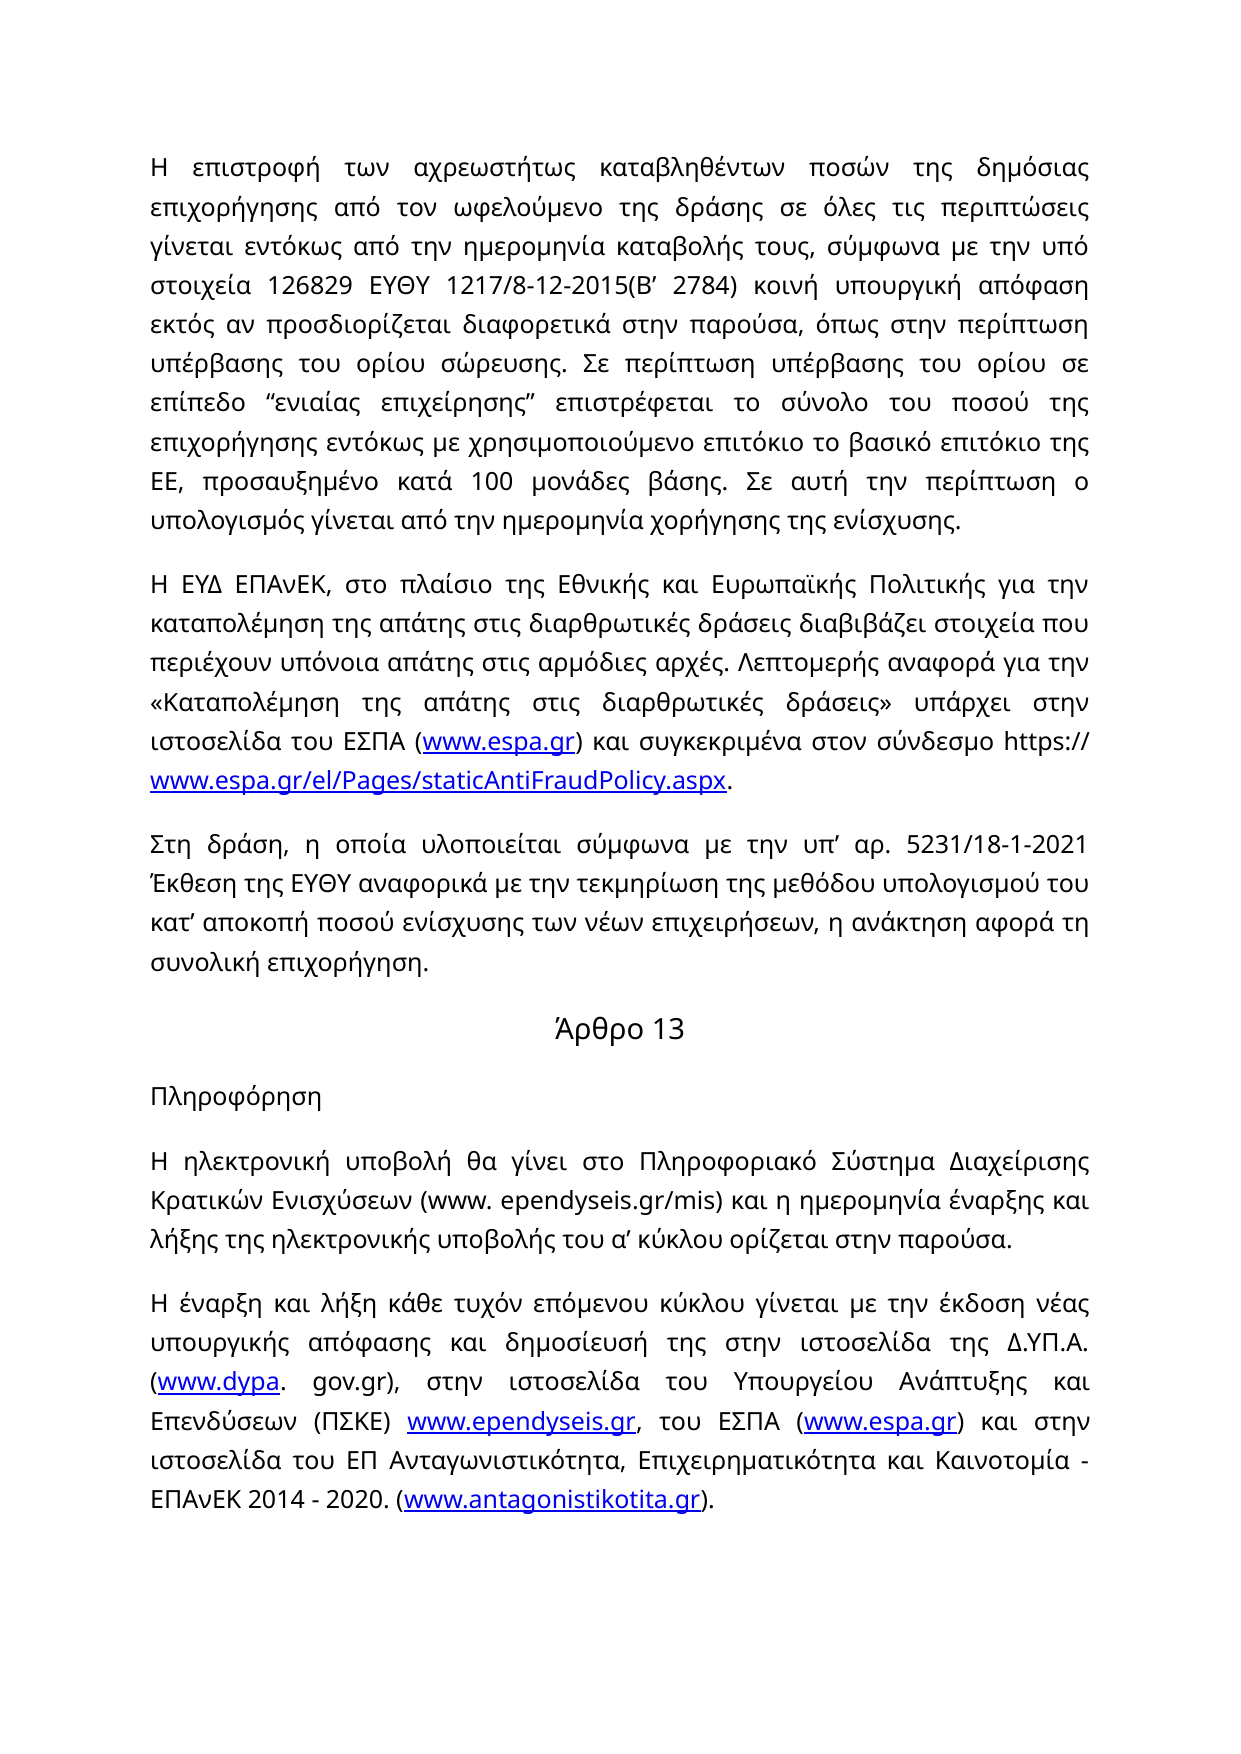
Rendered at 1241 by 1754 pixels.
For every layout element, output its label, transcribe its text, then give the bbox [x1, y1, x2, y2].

text Η έναρξη και λήξη κάθε τυχόν επόμενου κύκλου γίνεται με την έκδοση νέας υπουργικής απόφασης και δημοσίευσή της στην ιστοσελίδα της Δ.ΥΠ.Α. (www.dypa. gov.gr), στην ιστοσελίδα του Υπουργείου Ανάπτυξης και Επενδύσεων (ΠΣΚΕ) www.ependyseis.gr, του ΕΣΠΑ (www.espa.gr) και στην ιστοσελίδα του ΕΠ Ανταγωνιστικότητα, Επιχειρηματικότητα και Καινοτομία - ΕΠΑνΕΚ 2014 - 2020. (www.antagonistikotita.gr). [150, 1286, 1090, 1516]
text Η ηλεκτρονική υποβολή θα γίνει στο Πληροφοριακό Σύστημα Διαχείρισης Κρατικών Ενισχύσεων (www. ependyseis.gr/mis) και η ημερομηνία έναρξης και λήξης της ηλεκτρονικής υποβολής του α’ κύκλου ορίζεται στην παρούσα. [150, 1143, 1090, 1256]
subtitle Άρθρο 13 [150, 1008, 1090, 1048]
text Πληροφόρηση [150, 1079, 1090, 1113]
text Η επιστροφή των αχρεωστήτως καταβληθέντων ποσών της δημόσιας επιχορήγησης από τον ωφελούμενο της δράσης σε όλες τις περιπτώσεις γίνεται εντόκως από την ημερομηνία καταβολής τους, σύμφωνα με την υπό στοιχεία 126829 ΕΥΘΥ 1217/8-12-2015(Β’ 2784) κοινή υπουργική απόφαση εκτός αν προσδιορίζεται διαφορετικά στην παρούσα, όπως στην περίπτωση υπέρβασης του ορίου σώρευσης. Σε περίπτωση υπέρβασης του ορίου σε επίπεδο “ενιαίας επιχείρησης” επιστρέφεται το σύνολο του ποσού της επιχορήγησης εντόκως με χρησιμοποιούμενο επιτόκιο το βασικό επιτόκιο της ΕΕ, προσαυξημένο κατά 100 μονάδες βάσης. Σε αυτή την περίπτωση ο υπολογισμός γίνεται από την ημερομηνία χορήγησης της ενίσχυσης. [150, 150, 1090, 537]
text Στη δράση, η οποία υλοποιείται σύμφωνα με την υπ’ αρ. 5231/18-1-2021 Έκθεση της ΕΥΘΥ αναφορικά με την τεκμηρίωση της μεθόδου υπολογισμού του κατ’ αποκοπή ποσού ενίσχυσης των νέων επιχειρήσεων, η ανάκτηση αφορά τη συνολική επιχορήγηση. [150, 827, 1090, 978]
text Η ΕΥΔ ΕΠΑνΕΚ, στο πλαίσιο της Εθνικής και Ευρωπαϊκής Πολιτικής για την καταπολέμηση της απάτης στις διαρθρωτικές δράσεις διαβιβάζει στοιχεία που περιέχουν υπόνοια απάτης στις αρμόδιες αρχές. Λεπτομερής αναφορά για την «Καταπολέμηση της απάτης στις διαρθρωτικές δράσεις» υπάρχει στην ιστοσελίδα του ΕΣΠΑ (www.espa.gr) και συγκεκριμένα στον σύνδεσμο https:// www.espa.gr/el/Pages/staticAntiFraudPolicy.aspx. [150, 567, 1090, 797]
